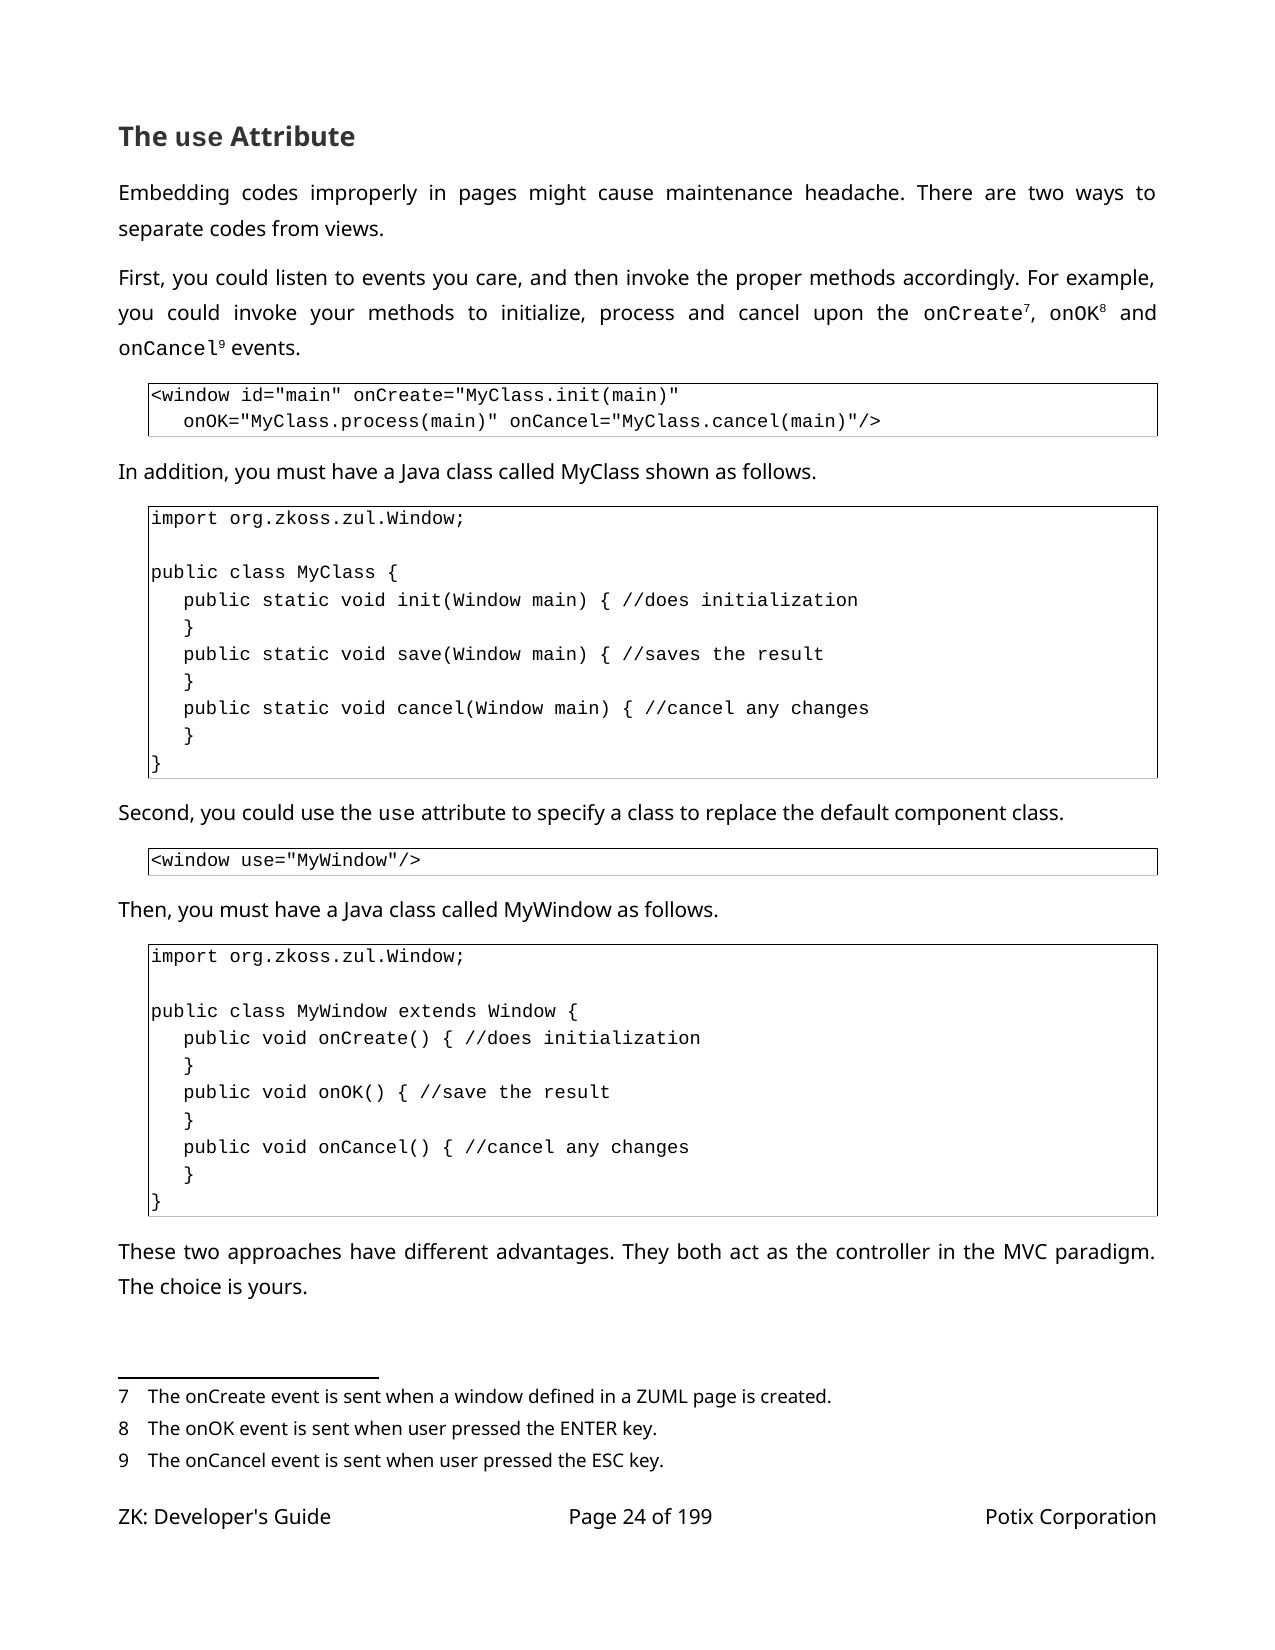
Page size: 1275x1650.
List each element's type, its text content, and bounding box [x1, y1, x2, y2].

text } [149, 751, 1157, 778]
text Then, you must have a Java class called MyWindow as follows. [118, 896, 1157, 924]
text The onOK event is sent when user pressed the ENTER key. [118, 1416, 1157, 1441]
text public void onCancel() { //cancel any changes [149, 1135, 1157, 1159]
text } [149, 1162, 1157, 1186]
text } [149, 669, 1157, 693]
text <window id="main" onCreate="MyClass.init(main)" onOK="MyClass.process(main)" onCancel="MyClass.cancel(main)"/> [149, 384, 1157, 436]
text import org.zkoss.zul.Window; [149, 507, 1157, 530]
subtitle The use Attribute [118, 118, 1157, 155]
text } [149, 1189, 1157, 1216]
text public static void cancel(Window main) { //cancel any changes [149, 696, 1157, 720]
text public static void save(Window main) { //saves the result [149, 642, 1157, 666]
text In addition, you must have a Java class called MyClass shown as follows. [118, 457, 1157, 485]
text <window use="MyWindow"/> [149, 849, 1157, 875]
text } [149, 1053, 1157, 1077]
text public class MyClass { [149, 560, 1157, 584]
text public class MyWindow extends Window { [149, 999, 1157, 1023]
text Second, you could use the use attribute to specify a class to replace the default component class. [118, 798, 1157, 827]
text } [149, 614, 1157, 639]
text import org.zkoss.zul.Window; [149, 945, 1157, 969]
text } [149, 1107, 1157, 1132]
text public void onCreate() { //does initialization [149, 1026, 1157, 1050]
text public static void init(Window main) { //does initialization [149, 587, 1157, 612]
text These two approaches have different advantages. They both act as the controller in the MVC paradigm. The choice is yours. [118, 1237, 1157, 1300]
text The onCancel event is sent when user pressed the ESC key. [118, 1447, 1157, 1473]
text First, you could listen to events you care, and then invoke the proper methods accordingly. For example, you could invoke your methods to initialize, process and cancel upon the onCreate, onOK and onCancel events. [118, 263, 1157, 362]
text The onCreate event is sent when a window defined in a ZUML page is created. [118, 1384, 1157, 1409]
text } [149, 723, 1157, 748]
text public void onOK() { //save the result [149, 1080, 1157, 1104]
text Embedding codes improperly in pages might cause maintenance headache. There are two ways to separate codes from views. [118, 178, 1157, 242]
